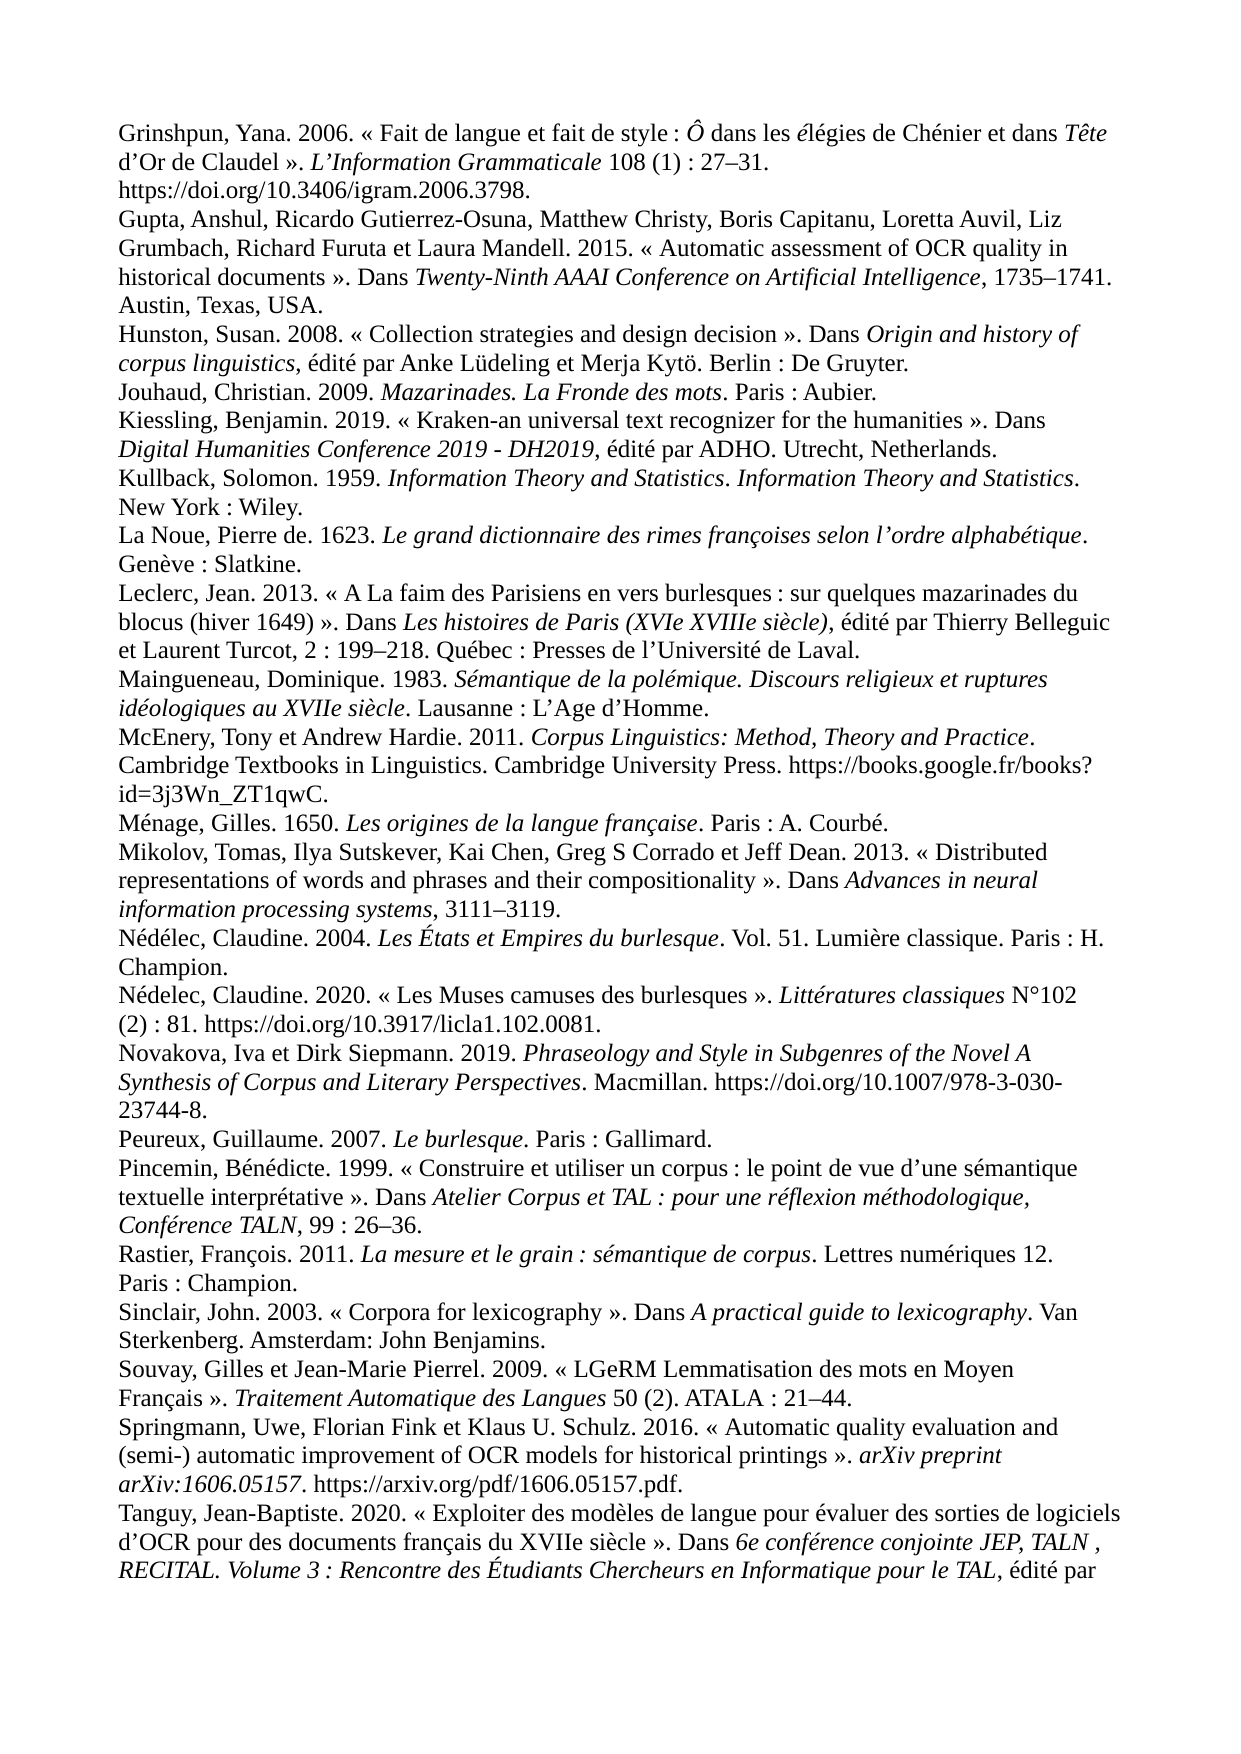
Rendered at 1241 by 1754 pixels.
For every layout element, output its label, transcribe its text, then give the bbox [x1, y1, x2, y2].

text McEnery, Tony et Andrew Hardie. 2011. Corpus Linguistics: Method, Theory and Practice. Cambridge Textbooks in Linguistics. Cambridge University Press. https://books.google.fr/books?id=3j3Wn_ZT1qwC. [118, 722, 1122, 808]
text Souvay, Gilles et Jean-Marie Pierrel. 2009. « LGeRM Lemmatisation des mots en Moyen Français ». Traitement Automatique des Langues 50 (2). ATALA : 21–44. [118, 1354, 1122, 1412]
text Maingueneau, Dominique. 1983. Sémantique de la polémique. Discours religieux et ruptures idéologiques au XVIIe siècle. Lausanne : L’Age d’Homme. [118, 664, 1122, 722]
text Pincemin, Bénédicte. 1999. « Construire et utiliser un corpus : le point de vue d’une sémantique textuelle interprétative ». Dans Atelier Corpus et TAL : pour une réflexion méthodologique, Conférence TALN, 99 : 26–36. [118, 1153, 1122, 1239]
text Nédélec, Claudine. 2004. Les États et Empires du burlesque. Vol. 51. Lumière classique. Paris : H. Champion. [118, 923, 1122, 981]
text Mikolov, Tomas, Ilya Sutskever, Kai Chen, Greg S Corrado et Jeff Dean. 2013. « Distributed representations of words and phrases and their compositionality ». Dans Advances in neural information processing systems, 3111–3119. [118, 837, 1122, 923]
text Rastier, François. 2011. La mesure et le grain : sémantique de corpus. Lettres numériques 12. Paris : Champion. [118, 1239, 1122, 1297]
text Kullback, Solomon. 1959. Information Theory and Statistics. Information Theory and Statistics. New York : Wiley. [118, 463, 1122, 521]
text Sinclair, John. 2003. « Corpora for lexicography ». Dans A practical guide to lexicography. Van Sterkenberg. Amsterdam: John Benjamins. [118, 1297, 1122, 1354]
text Hunston, Susan. 2008. « Collection strategies and design decision ». Dans Origin and history of corpus linguistics, édité par Anke Lüdeling et Merja Kytö. Berlin : De Gruyter. [118, 319, 1122, 377]
text Tanguy, Jean-Baptiste. 2020. « Exploiter des modèles de langue pour évaluer des sorties de logiciels d’OCR pour des documents français du XVIIe siècle ». Dans 6e conférence conjointe JEP, TALN , RECITAL. Volume 3 : Rencontre des Étudiants Chercheurs en Informatique pour le TAL, édité par [118, 1498, 1122, 1584]
text Novakova, Iva et Dirk Siepmann. 2019. Phraseology and Style in Subgenres of the Novel A Synthesis of Corpus and Literary Perspectives. Macmillan. https://doi.org/10.1007/978-3-030-23744-8. [118, 1038, 1122, 1124]
text La Noue, Pierre de. 1623. Le grand dictionnaire des rimes françoises selon l’ordre alphabétique. Genève : Slatkine. [118, 521, 1122, 578]
text Nédelec, Claudine. 2020. « Les Muses camuses des burlesques ». Littératures classiques N°102 (2) : 81. https://doi.org/10.3917/licla1.102.0081. [118, 981, 1122, 1038]
text Peureux, Guillaume. 2007. Le burlesque. Paris : Gallimard. [118, 1124, 1122, 1153]
text Gupta, Anshul, Ricardo Gutierrez-Osuna, Matthew Christy, Boris Capitanu, Loretta Auvil, Liz Grumbach, Richard Furuta et Laura Mandell. 2015. « Automatic assessment of OCR quality in historical documents ». Dans Twenty-Ninth AAAI Conference on Artificial Intelligence, 1735–1741. Austin, Texas, USA. [118, 204, 1122, 319]
text Kiessling, Benjamin. 2019. « Kraken-an universal text recognizer for the humanities ». Dans Digital Humanities Conference 2019 - DH2019, édité par ADHO. Utrecht, Netherlands. [118, 406, 1122, 463]
text Ménage, Gilles. 1650. Les origines de la langue française. Paris : A. Courbé. [118, 808, 1122, 837]
text Jouhaud, Christian. 2009. Mazarinades. La Fronde des mots. Paris : Aubier. [118, 377, 1122, 406]
text Leclerc, Jean. 2013. « A La faim des Parisiens en vers burlesques : sur quelques mazarinades du blocus (hiver 1649) ». Dans Les histoires de Paris (XVIe XVIIIe siècle), édité par Thierry Belleguic et Laurent Turcot, 2 : 199–218. Québec : Presses de l’Université de Laval. [118, 578, 1122, 664]
text Grinshpun, Yana. 2006. « Fait de langue et fait de style : Ô dans les élégies de Chénier et dans Tête d’Or de Claudel ». L’Information Grammaticale 108 (1) : 27–31. https://doi.org/10.3406/igram.2006.3798. [118, 118, 1122, 204]
text Springmann, Uwe, Florian Fink et Klaus U. Schulz. 2016. « Automatic quality evaluation and (semi-) automatic improvement of OCR models for historical printings ». arXiv preprint arXiv:1606.05157. https://arxiv.org/pdf/1606.05157.pdf. [118, 1412, 1122, 1498]
